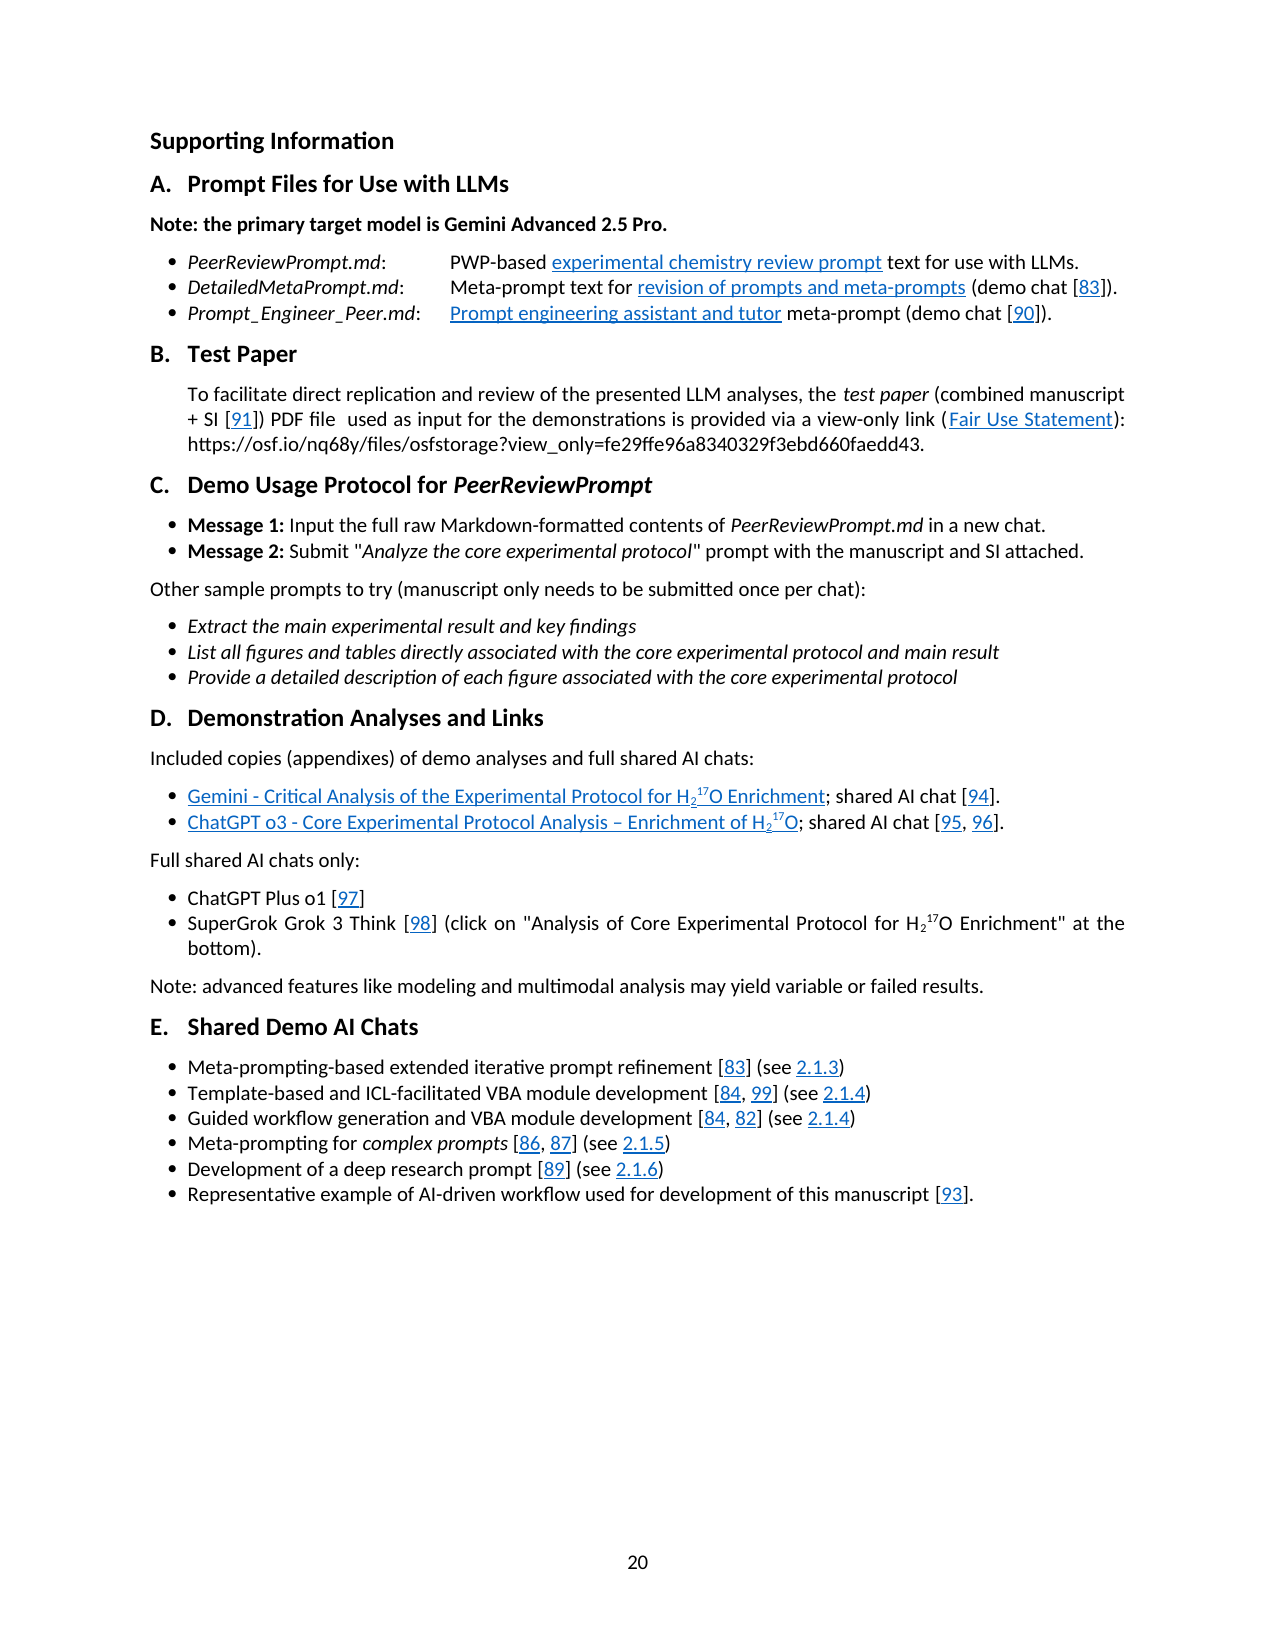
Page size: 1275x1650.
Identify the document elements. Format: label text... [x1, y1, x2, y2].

list Provide a detailed description of each figure associated with the core experimental protocol [169, 664, 1125, 690]
text To facilitate direct replication and review of the presented LLM analyses, the test paper (combined manuscript + SI [91]) PDF file used as input for the demonstrations is provided via a view-only link (Fair Use Statement): https://osf.io/nq68y/files/osfstorage?view_only=fe29ffe96a8340329f3ebd660faedd43. [187, 381, 1125, 457]
text Note: advanced features like modeling and multimodal analysis may yield variable or failed results. [150, 973, 1125, 999]
subtitle Supporting Information [150, 125, 1125, 156]
list Message 2: Submit "Analyze the core experimental protocol" prompt with the manuscript and SI attached. [169, 538, 1125, 563]
list Representative example of AI-driven workflow used for development of this manuscript [93]. [169, 1181, 1125, 1207]
list PeerReviewPrompt.md: PWP-based experimental chemistry review prompt text for use with LLMs. [169, 249, 1125, 274]
list ChatGPT o3 - Core Experimental Protocol Analysis – Enrichment of H217O; shared AI chat [95, 96]. [169, 809, 1125, 834]
list SuperGrok Grok 3 Think [98] (click on "Analysis of Core Experimental Protocol for H217O Enrichment" at the bottom). [169, 910, 1125, 961]
list Guided workflow generation and VBA module development [84, 82] (see 2.1.4) [169, 1105, 1125, 1131]
subtitle Test Paper [150, 338, 1125, 368]
list Prompt_Engineer_Peer.md: Prompt engineering assistant and tutor meta-prompt (demo chat [90]). [169, 300, 1125, 325]
subtitle Prompt Files for Use with LLMs [150, 168, 1125, 198]
list Message 1: Input the full raw Markdown-formatted contents of PeerReviewPrompt.md in a new chat. [169, 512, 1125, 538]
list Template-based and ICL-facilitated VBA module development [84, 99] (see 2.1.4) [169, 1080, 1125, 1105]
text Note: the primary target model is Gemini Advanced 2.5 Pro. [150, 211, 1125, 236]
list List all figures and tables directly associated with the core experimental protocol and main result [169, 639, 1125, 664]
list Meta-prompting for complex prompts [86, 87] (see 2.1.5) [169, 1131, 1125, 1156]
list Extract the main experimental result and key findings [169, 614, 1125, 639]
subtitle Demo Usage Protocol for PeerReviewPrompt [150, 469, 1125, 500]
text Included copies (appendixes) of demo analyses and full shared AI chats: [150, 746, 1125, 771]
list Gemini - Critical Analysis of the Experimental Protocol for H217O Enrichment; shared AI chat [94]. [169, 783, 1125, 809]
subtitle Shared Demo AI Chats [150, 1011, 1125, 1042]
list DetailedMetaPrompt.md: Meta-prompt text for revision of prompts and meta-prompts (demo chat [83]). [169, 274, 1125, 300]
text Full shared AI chats only: [150, 847, 1125, 872]
list Meta-prompting-based extended iterative prompt refinement [83] (see 2.1.3) [169, 1054, 1125, 1080]
subtitle Demonstration Analyses and Links [150, 702, 1125, 733]
list ChatGPT Plus o1 [97] [169, 885, 1125, 910]
text Other sample prompts to try (manuscript only needs to be submitted once per chat): [150, 576, 1125, 601]
list Development of a deep research prompt [89] (see 2.1.6) [169, 1156, 1125, 1181]
